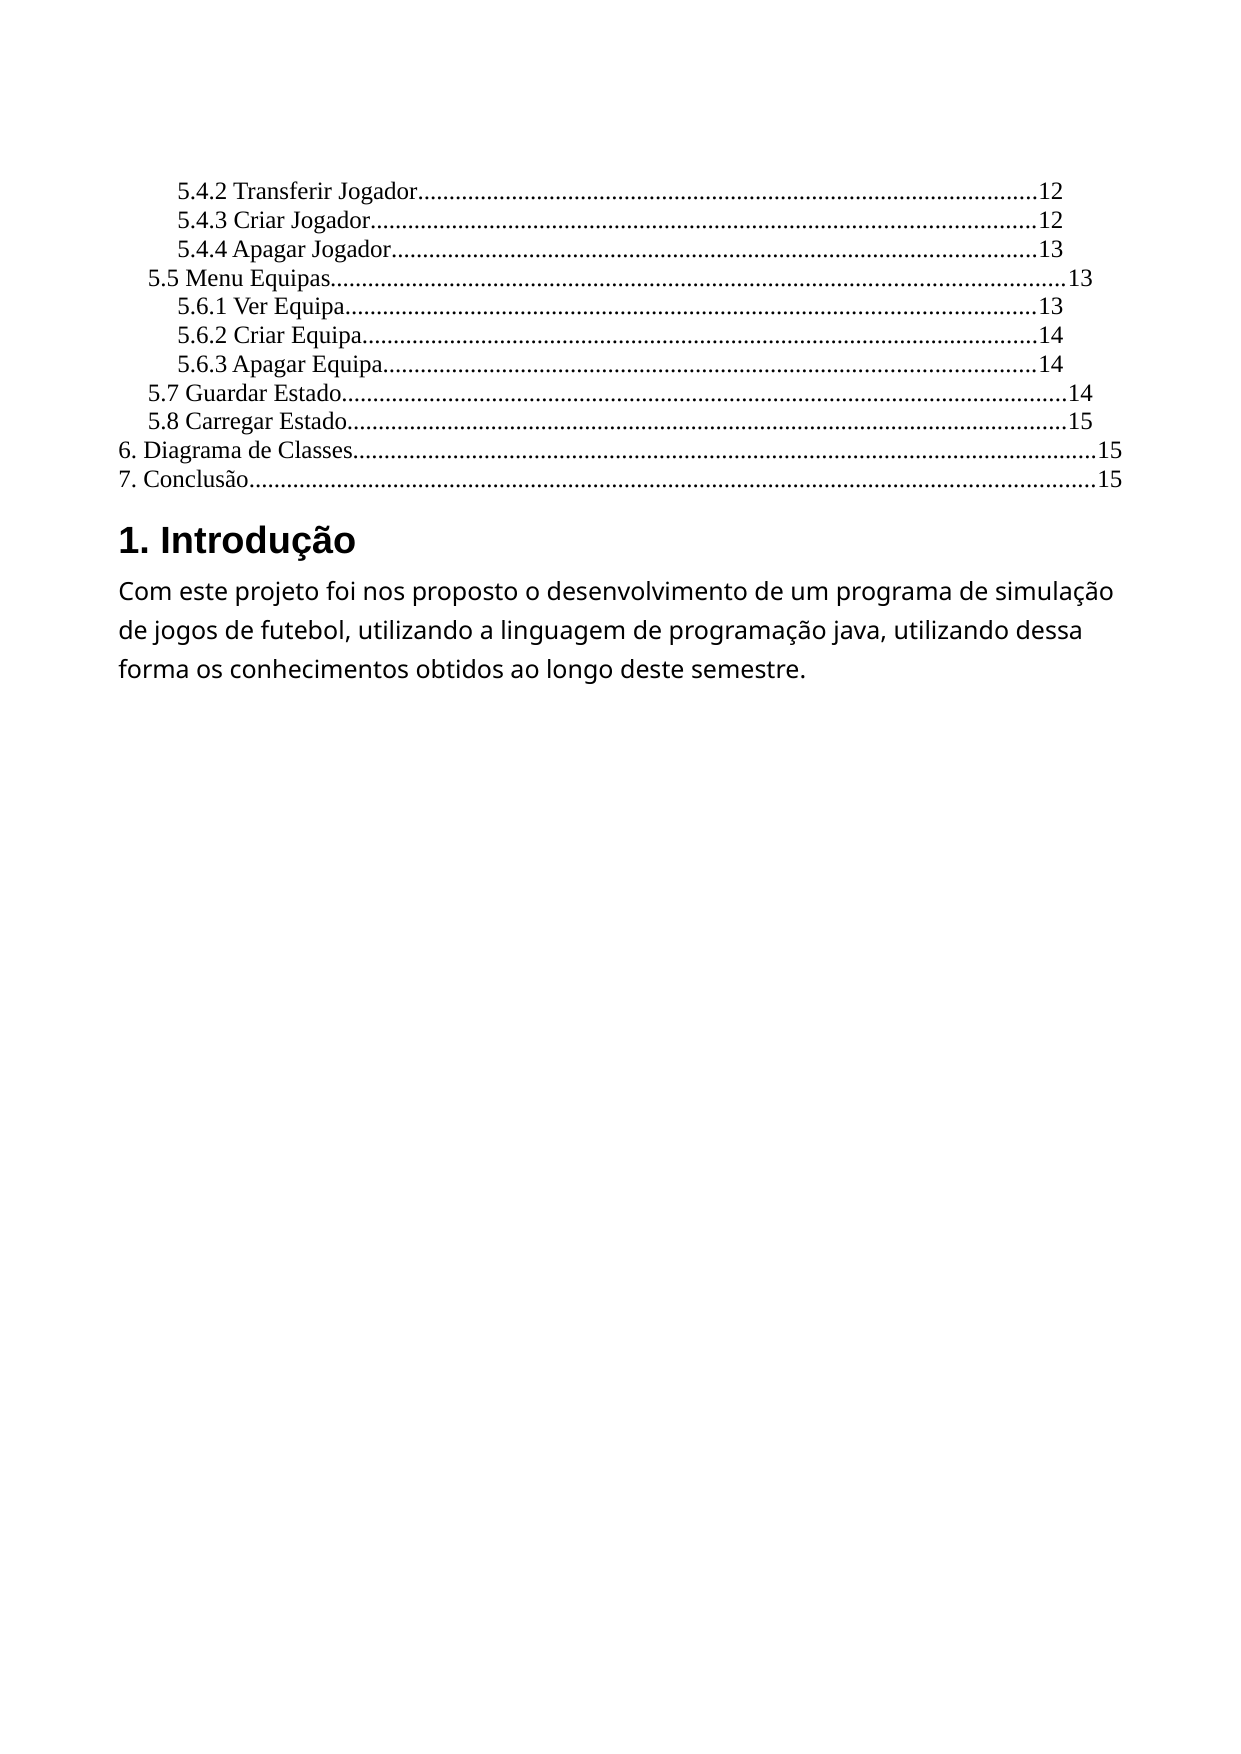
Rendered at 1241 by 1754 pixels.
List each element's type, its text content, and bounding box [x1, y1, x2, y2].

text 6. Diagrama de Classes 15 [118, 435, 1122, 464]
text 5.4.4 Apagar Jogador 13 [177, 234, 1122, 263]
subtitle 1. Introdução [118, 518, 1122, 561]
text 5.4.3 Criar Jogador 12 [177, 205, 1122, 234]
text 5.5 Menu Equipas 13 [148, 263, 1122, 291]
text 5.6.2 Criar Equipa 14 [177, 320, 1122, 349]
text Com este projeto foi nos proposto o desenvolvimento de um programa de simulação de jogos de futebol, utilizando a linguagem de programação java, utilizando dessa forma os conhecimentos obtidos ao longo deste semestre. [118, 574, 1122, 686]
text 5.4.2 Transferir Jogador 12 [177, 176, 1122, 205]
text 5.6.1 Ver Equipa 13 [177, 291, 1122, 320]
text 5.8 Carregar Estado 15 [148, 406, 1122, 435]
text 5.6.3 Apagar Equipa 14 [177, 349, 1122, 378]
text 7. Conclusão 15 [118, 464, 1122, 493]
text 5.7 Guardar Estado 14 [148, 378, 1122, 406]
